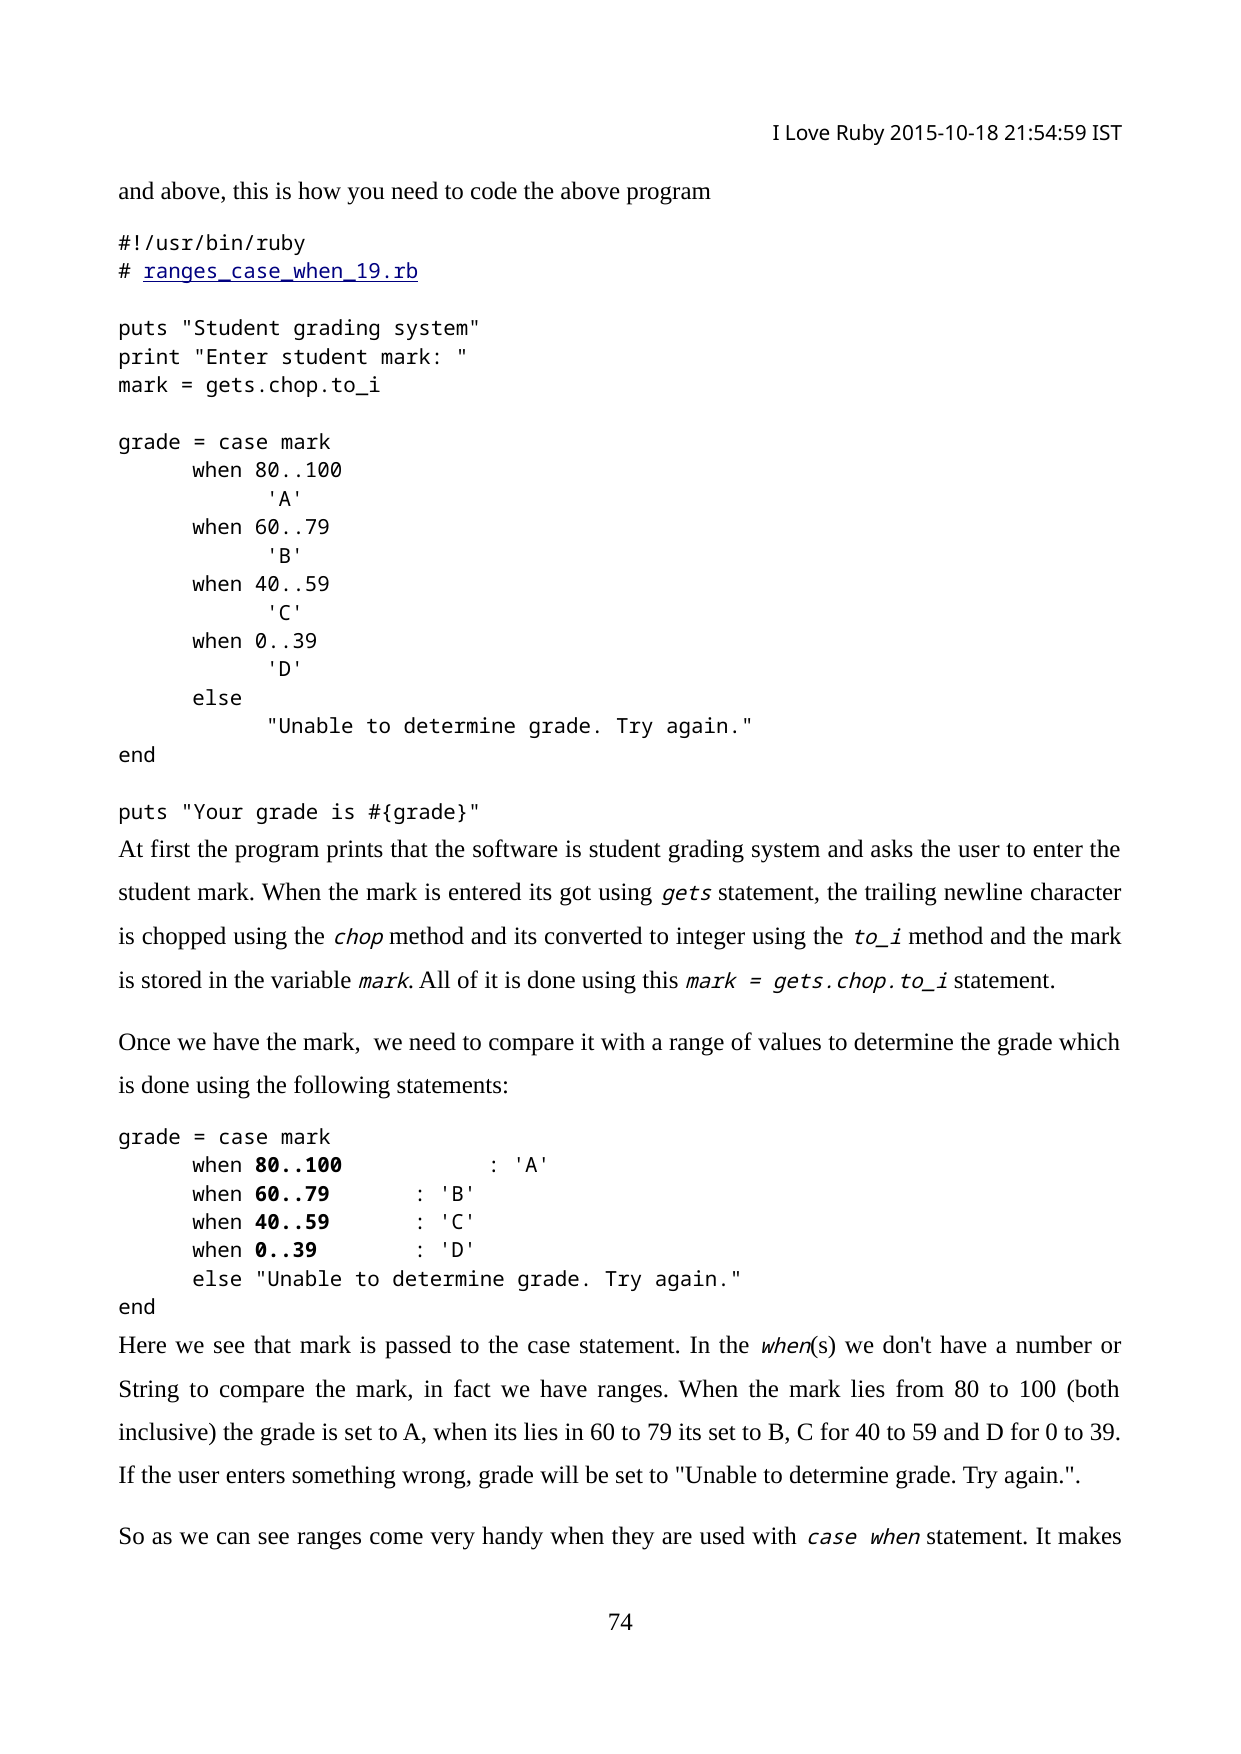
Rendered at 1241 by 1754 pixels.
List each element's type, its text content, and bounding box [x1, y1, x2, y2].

text puts "Your grade is #{grade}" [118, 797, 1122, 825]
text 'D' [118, 654, 1122, 683]
text end [118, 1292, 1122, 1321]
text when 60..79 [118, 512, 1122, 541]
text when 60..79 : 'B' [118, 1179, 1122, 1207]
text At first the program prints that the software is student grading system and asks the user to enter the student mark. When the mark is entered its got using gets statement, the trailing newline character is chopped using the chop method and its converted to integer using the to_i method and the mark is stored in the variable mark. All of it is done using this mark = gets.chop.to_i statement. [118, 834, 1122, 994]
text else [118, 683, 1122, 711]
text puts "Student grading system" [118, 313, 1122, 342]
text else "Unable to determine grade. Try again." [118, 1264, 1122, 1292]
text 'B' [118, 541, 1122, 569]
text grade = case mark [118, 427, 1122, 456]
text "Unable to determine grade. Try again." [118, 711, 1122, 740]
text So as we can see ranges come very handy when they are used with case when statement. It makes [118, 1521, 1122, 1550]
text when 0..39 [118, 626, 1122, 654]
text end [118, 740, 1122, 768]
text # ranges_case_when_19.rb [118, 256, 1122, 285]
text print "Enter student mark: " [118, 342, 1122, 370]
text when 40..59 [118, 569, 1122, 598]
text grade = case mark [118, 1122, 1122, 1150]
text when 80..100 : 'A' [118, 1150, 1122, 1179]
text when 0..39 : 'D' [118, 1236, 1122, 1264]
text mark = gets.chop.to_i [118, 370, 1122, 399]
text when 40..59 : 'C' [118, 1207, 1122, 1236]
text when 80..100 [118, 456, 1122, 484]
text 'A' [118, 484, 1122, 512]
text and above, this is how you need to code the above program [118, 176, 1122, 205]
text #!/usr/bin/ruby [118, 228, 1122, 256]
text Here we see that mark is passed to the case statement. In the when(s) we don't have a number or String to compare the mark, in fact we have ranges. When the mark lies from 80 to 100 (both inclusive) the grade is set to A, when its lies in 60 to 79 its set to B, C for 40 to 59 and D for 0 to 39. If the user enters something wrong, grade will be set to "Unable to determine grade. Try again.". [118, 1330, 1122, 1489]
text 'C' [118, 598, 1122, 626]
text Once we have the mark, we need to compare it with a range of values to determine the grade which is done using the following statements: [118, 1027, 1122, 1099]
